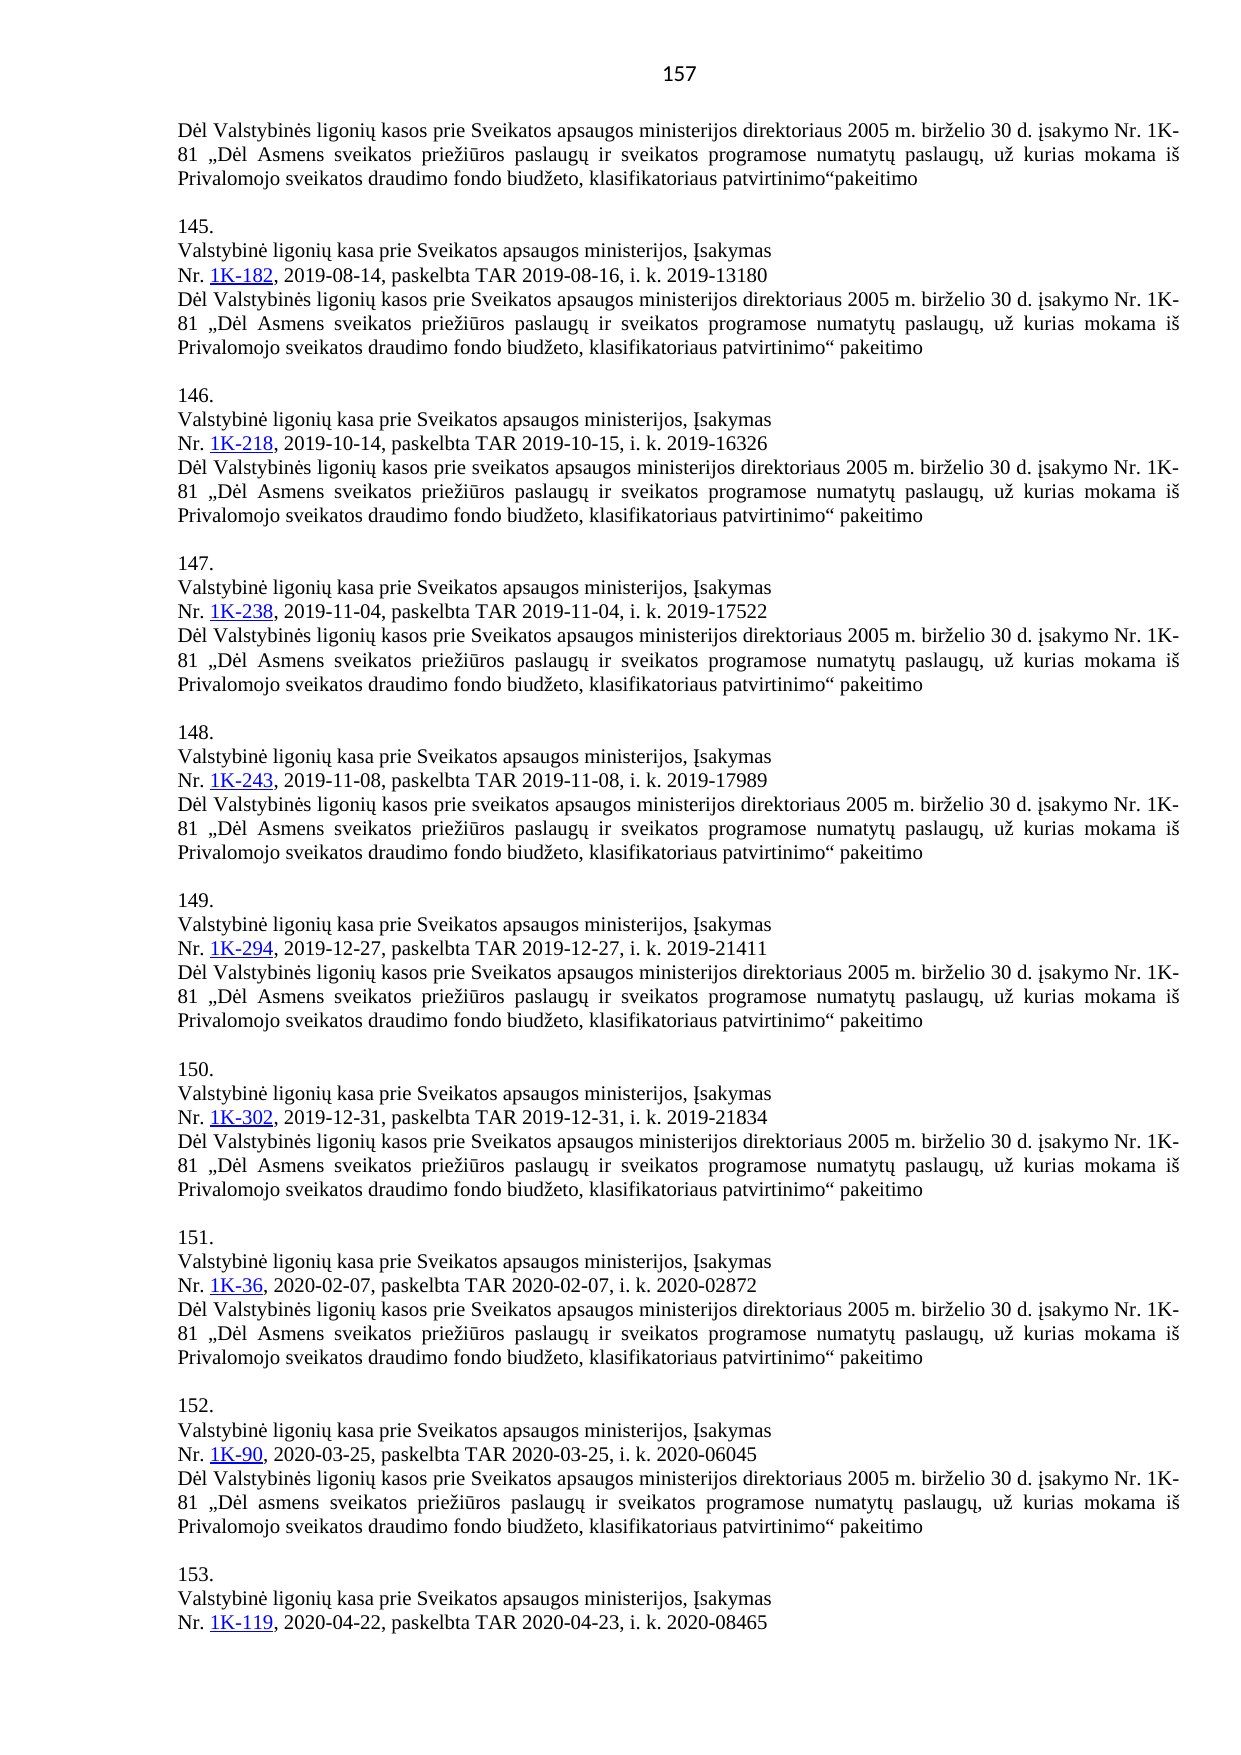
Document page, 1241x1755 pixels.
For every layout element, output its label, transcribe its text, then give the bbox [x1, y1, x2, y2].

text 151. [177, 1225, 1181, 1249]
text Nr. 1K-243, 2019-11-08, paskelbta TAR 2019-11-08, i. k. 2019-17989 [177, 768, 1181, 792]
text 148. [177, 720, 1181, 744]
text 147. [177, 551, 1181, 575]
text 146. [177, 383, 1181, 407]
text 153. [177, 1562, 1181, 1586]
text Valstybinė ligonių kasa prie Sveikatos apsaugos ministerijos, Įsakymas [177, 1249, 1181, 1273]
text Dėl Valstybinės ligonių kasos prie Sveikatos apsaugos ministerijos direktoriaus 2005 m. birželio 30 d. įsakymo Nr. 1K-81 „Dėl Asmens sveikatos priežiūros paslaugų ir sveikatos programose numatytų paslaugų, už kurias mokama iš Privalomojo sveikatos draudimo fondo biudžeto, klasifikatoriaus patvirtinimo“ pakeitimo [177, 623, 1181, 696]
text Nr. 1K-90, 2020-03-25, paskelbta TAR 2020-03-25, i. k. 2020-06045 [177, 1442, 1181, 1466]
text Valstybinė ligonių kasa prie Sveikatos apsaugos ministerijos, Įsakymas [177, 1417, 1181, 1442]
text Dėl Valstybinės ligonių kasos prie Sveikatos apsaugos ministerijos direktoriaus 2005 m. birželio 30 d. įsakymo Nr. 1K-81 „Dėl Asmens sveikatos priežiūros paslaugų ir sveikatos programose numatytų paslaugų, už kurias mokama iš Privalomojo sveikatos draudimo fondo biudžeto, klasifikatoriaus patvirtinimo“pakeitimo [177, 118, 1181, 190]
text 152. [177, 1393, 1181, 1417]
text Valstybinė ligonių kasa prie Sveikatos apsaugos ministerijos, Įsakymas [177, 407, 1181, 431]
text Nr. 1K-294, 2019-12-27, paskelbta TAR 2019-12-27, i. k. 2019-21411 [177, 936, 1181, 960]
text Dėl Valstybinės ligonių kasos prie Sveikatos apsaugos ministerijos direktoriaus 2005 m. birželio 30 d. įsakymo Nr. 1K-81 „Dėl asmens sveikatos priežiūros paslaugų ir sveikatos programose numatytų paslaugų, už kurias mokama iš Privalomojo sveikatos draudimo fondo biudžeto, klasifikatoriaus patvirtinimo“ pakeitimo [177, 1466, 1181, 1538]
text Nr. 1K-218, 2019-10-14, paskelbta TAR 2019-10-15, i. k. 2019-16326 [177, 431, 1181, 455]
text Valstybinė ligonių kasa prie Sveikatos apsaugos ministerijos, Įsakymas [177, 1586, 1181, 1610]
text Dėl Valstybinės ligonių kasos prie Sveikatos apsaugos ministerijos direktoriaus 2005 m. birželio 30 d. įsakymo Nr. 1K-81 „Dėl Asmens sveikatos priežiūros paslaugų ir sveikatos programose numatytų paslaugų, už kurias mokama iš Privalomojo sveikatos draudimo fondo biudžeto, klasifikatoriaus patvirtinimo“ pakeitimo [177, 960, 1181, 1032]
text Valstybinė ligonių kasa prie Sveikatos apsaugos ministerijos, Įsakymas [177, 575, 1181, 599]
text Valstybinė ligonių kasa prie Sveikatos apsaugos ministerijos, Įsakymas [177, 912, 1181, 936]
text Valstybinė ligonių kasa prie Sveikatos apsaugos ministerijos, Įsakymas [177, 1081, 1181, 1105]
text Dėl Valstybinės ligonių kasos prie Sveikatos apsaugos ministerijos direktoriaus 2005 m. birželio 30 d. įsakymo Nr. 1K-81 „Dėl Asmens sveikatos priežiūros paslaugų ir sveikatos programose numatytų paslaugų, už kurias mokama iš Privalomojo sveikatos draudimo fondo biudžeto, klasifikatoriaus patvirtinimo“ pakeitimo [177, 1129, 1181, 1201]
text Nr. 1K-182, 2019-08-14, paskelbta TAR 2019-08-16, i. k. 2019-13180 [177, 262, 1181, 287]
text Dėl Valstybinės ligonių kasos prie Sveikatos apsaugos ministerijos direktoriaus 2005 m. birželio 30 d. įsakymo Nr. 1K-81 „Dėl Asmens sveikatos priežiūros paslaugų ir sveikatos programose numatytų paslaugų, už kurias mokama iš Privalomojo sveikatos draudimo fondo biudžeto, klasifikatoriaus patvirtinimo“ pakeitimo [177, 287, 1181, 359]
text 150. [177, 1057, 1181, 1081]
text Dėl Valstybinės ligonių kasos prie Sveikatos apsaugos ministerijos direktoriaus 2005 m. birželio 30 d. įsakymo Nr. 1K-81 „Dėl Asmens sveikatos priežiūros paslaugų ir sveikatos programose numatytų paslaugų, už kurias mokama iš Privalomojo sveikatos draudimo fondo biudžeto, klasifikatoriaus patvirtinimo“ pakeitimo [177, 1297, 1181, 1369]
text Dėl Valstybinės ligonių kasos prie sveikatos apsaugos ministerijos direktoriaus 2005 m. birželio 30 d. įsakymo Nr. 1K-81 „Dėl Asmens sveikatos priežiūros paslaugų ir sveikatos programose numatytų paslaugų, už kurias mokama iš Privalomojo sveikatos draudimo fondo biudžeto, klasifikatoriaus patvirtinimo“ pakeitimo [177, 455, 1181, 527]
text 149. [177, 888, 1181, 912]
text Dėl Valstybinės ligonių kasos prie sveikatos apsaugos ministerijos direktoriaus 2005 m. birželio 30 d. įsakymo Nr. 1K-81 „Dėl Asmens sveikatos priežiūros paslaugų ir sveikatos programose numatytų paslaugų, už kurias mokama iš Privalomojo sveikatos draudimo fondo biudžeto, klasifikatoriaus patvirtinimo“ pakeitimo [177, 792, 1181, 864]
text Nr. 1K-302, 2019-12-31, paskelbta TAR 2019-12-31, i. k. 2019-21834 [177, 1105, 1181, 1129]
text Nr. 1K-36, 2020-02-07, paskelbta TAR 2020-02-07, i. k. 2020-02872 [177, 1273, 1181, 1297]
text Nr. 1K-119, 2020-04-22, paskelbta TAR 2020-04-23, i. k. 2020-08465 [177, 1610, 1181, 1634]
text Valstybinė ligonių kasa prie Sveikatos apsaugos ministerijos, Įsakymas [177, 744, 1181, 768]
text 145. [177, 214, 1181, 238]
text Nr. 1K-238, 2019-11-04, paskelbta TAR 2019-11-04, i. k. 2019-17522 [177, 599, 1181, 623]
text Valstybinė ligonių kasa prie Sveikatos apsaugos ministerijos, Įsakymas [177, 238, 1181, 262]
